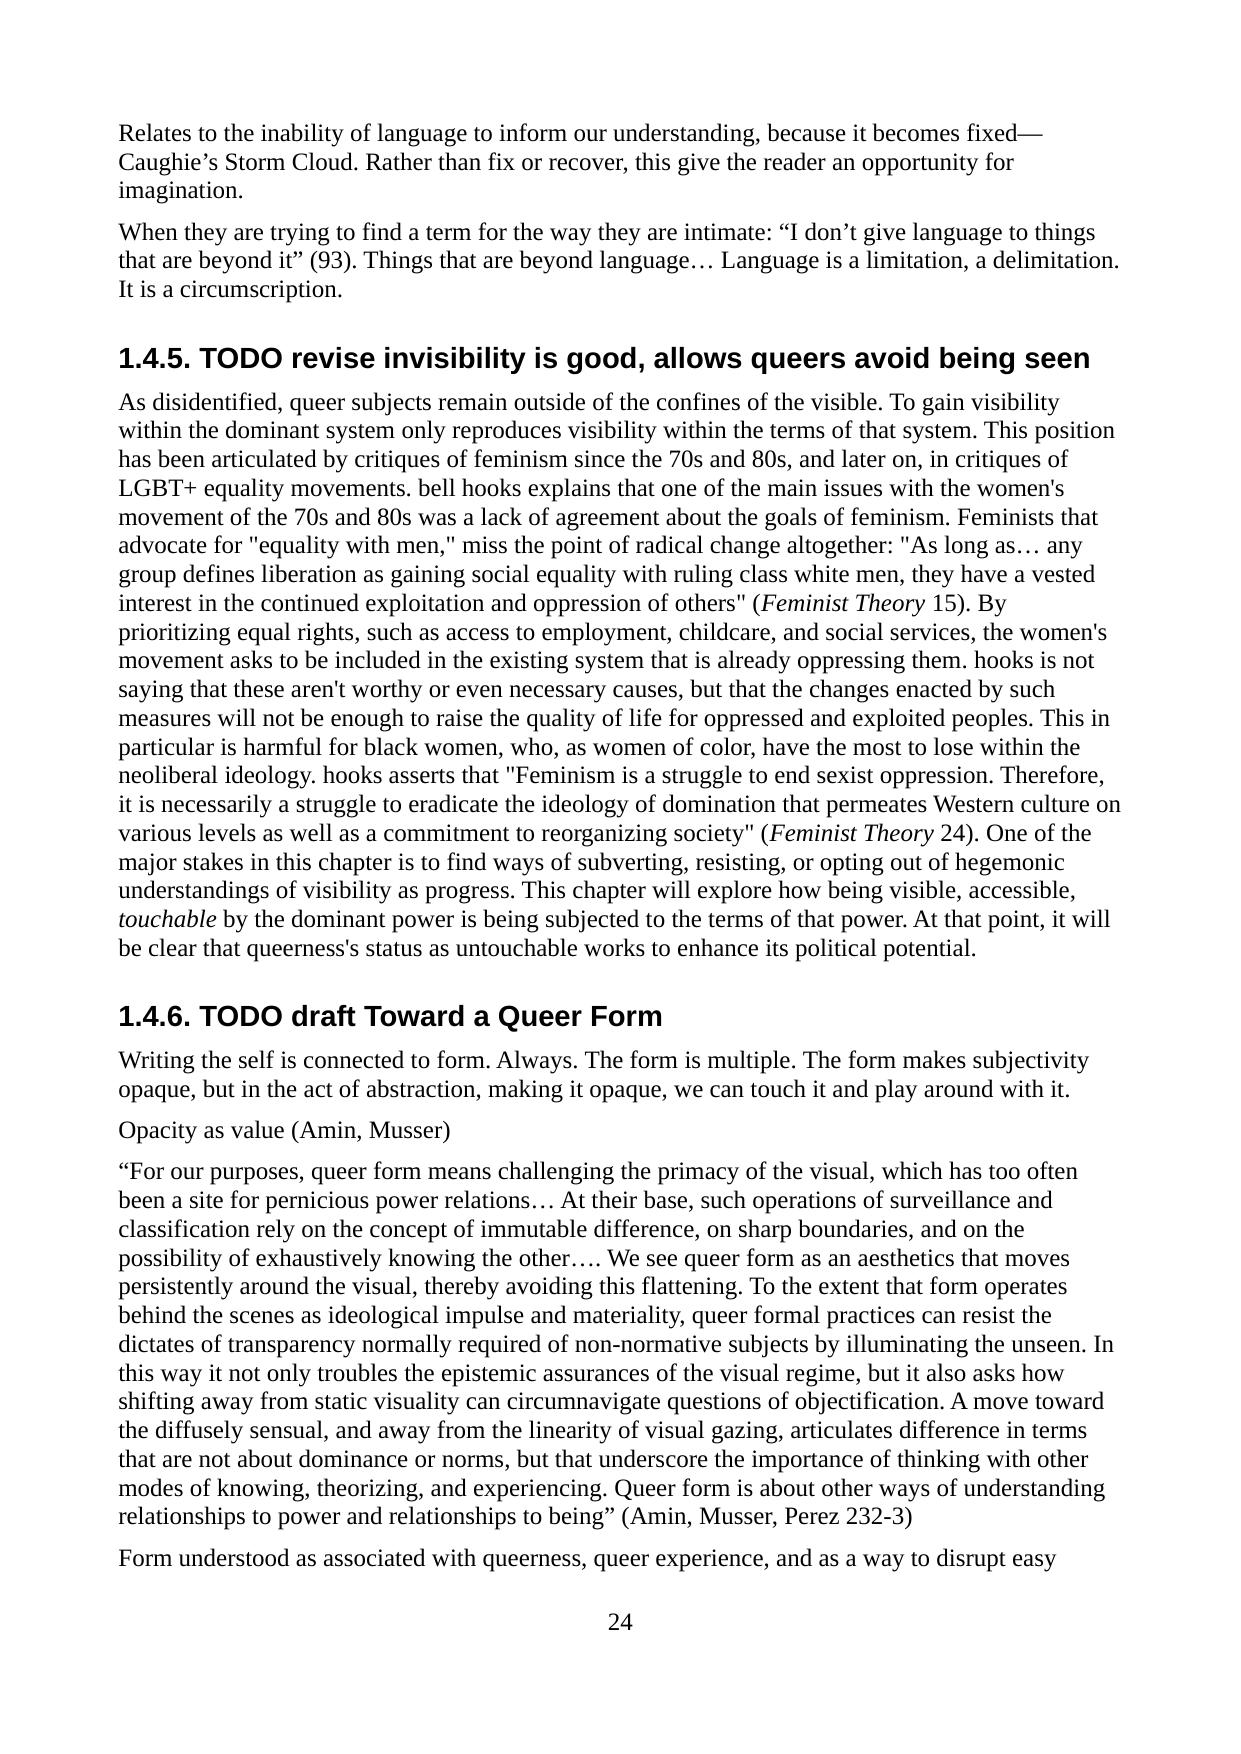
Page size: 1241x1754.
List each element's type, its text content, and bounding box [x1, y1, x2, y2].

text “For our purposes, queer form means challenging the primacy of the visual, which has too often been a site for pernicious power relations… At their base, such operations of surveillance and classification rely on the concept of immutable difference, on sharp boundaries, and on the possibility of exhaustively knowing the other…. We see queer form as an aesthetics that moves persistently around the visual, thereby avoiding this flattening. To the extent that form operates behind the scenes as ideological impulse and materiality, queer formal practices can resist the dictates of transparency normally required of non-normative subjects by illuminating the unseen. In this way it not only troubles the epistemic assurances of the visual regime, but it also asks how shifting away from static visuality can circumnavigate questions of objectification. A move toward the diffusely sensual, and away from the linearity of visual gazing, articulates difference in terms that are not about dominance or norms, but that underscore the importance of thinking with other modes of knowing, theorizing, and experiencing. Queer form is about other ways of understanding relationships to power and relationships to being” (Amin, Musser, Perez 232-3) [118, 1156, 1122, 1530]
text Relates to the inability of language to inform our understanding, because it becomes fixed—Caughie’s Storm Cloud. Rather than fix or recover, this give the reader an opportunity for imagination. [118, 118, 1122, 204]
subtitle TODO revise invisibility is good, allows queers avoid being seen [118, 341, 1122, 374]
subtitle TODO draft Toward a Queer Form [118, 999, 1122, 1033]
text Form understood as associated with queerness, queer experience, and as a way to disrupt easy [118, 1543, 1122, 1571]
text When they are trying to find a term for the way they are intimate: “I don’t give language to things that are beyond it” (93). Things that are beyond language… Language is a limitation, a delimitation. It is a circumscription. [118, 217, 1122, 303]
text Opacity as value (Amin, Musser) [118, 1115, 1122, 1144]
text Writing the self is connected to form. Always. The form is multiple. The form makes subjectivity opaque, but in the act of abstraction, making it opaque, we can touch it and play around with it. [118, 1045, 1122, 1103]
text As disidentified, queer subjects remain outside of the confines of the visible. To gain visibility within the dominant system only reproduces visibility within the terms of that system. This position has been articulated by critiques of feminism since the 70s and 80s, and later on, in critiques of LGBT+ equality movements. bell hooks explains that one of the main issues with the women's movement of the 70s and 80s was a lack of agreement about the goals of feminism. Feminists that advocate for "equality with men," miss the point of radical change altogether: "As long as… any group defines liberation as gaining social equality with ruling class white men, they have a vested interest in the continued exploitation and oppression of others" (Feminist Theory 15). By prioritizing equal rights, such as access to employment, childcare, and social services, the women's movement asks to be included in the existing system that is already oppressing them. hooks is not saying that these aren't worthy or even necessary causes, but that the changes enacted by such measures will not be enough to raise the quality of life for oppressed and exploited peoples. This in particular is harmful for black women, who, as women of color, have the most to lose within the neoliberal ideology. hooks asserts that "Feminism is a struggle to end sexist oppression. Therefore, it is necessarily a struggle to eradicate the ideology of domination that permeates Western culture on various levels as well as a commitment to reorganizing society" (Feminist Theory 24). One of the major stakes in this chapter is to find ways of subverting, resisting, or opting out of hegemonic understandings of visibility as progress. This chapter will explore how being visible, accessible, touchable by the dominant power is being subjected to the terms of that power. At that point, it will be clear that queerness's status as untouchable works to enhance its political potential. [118, 387, 1122, 962]
